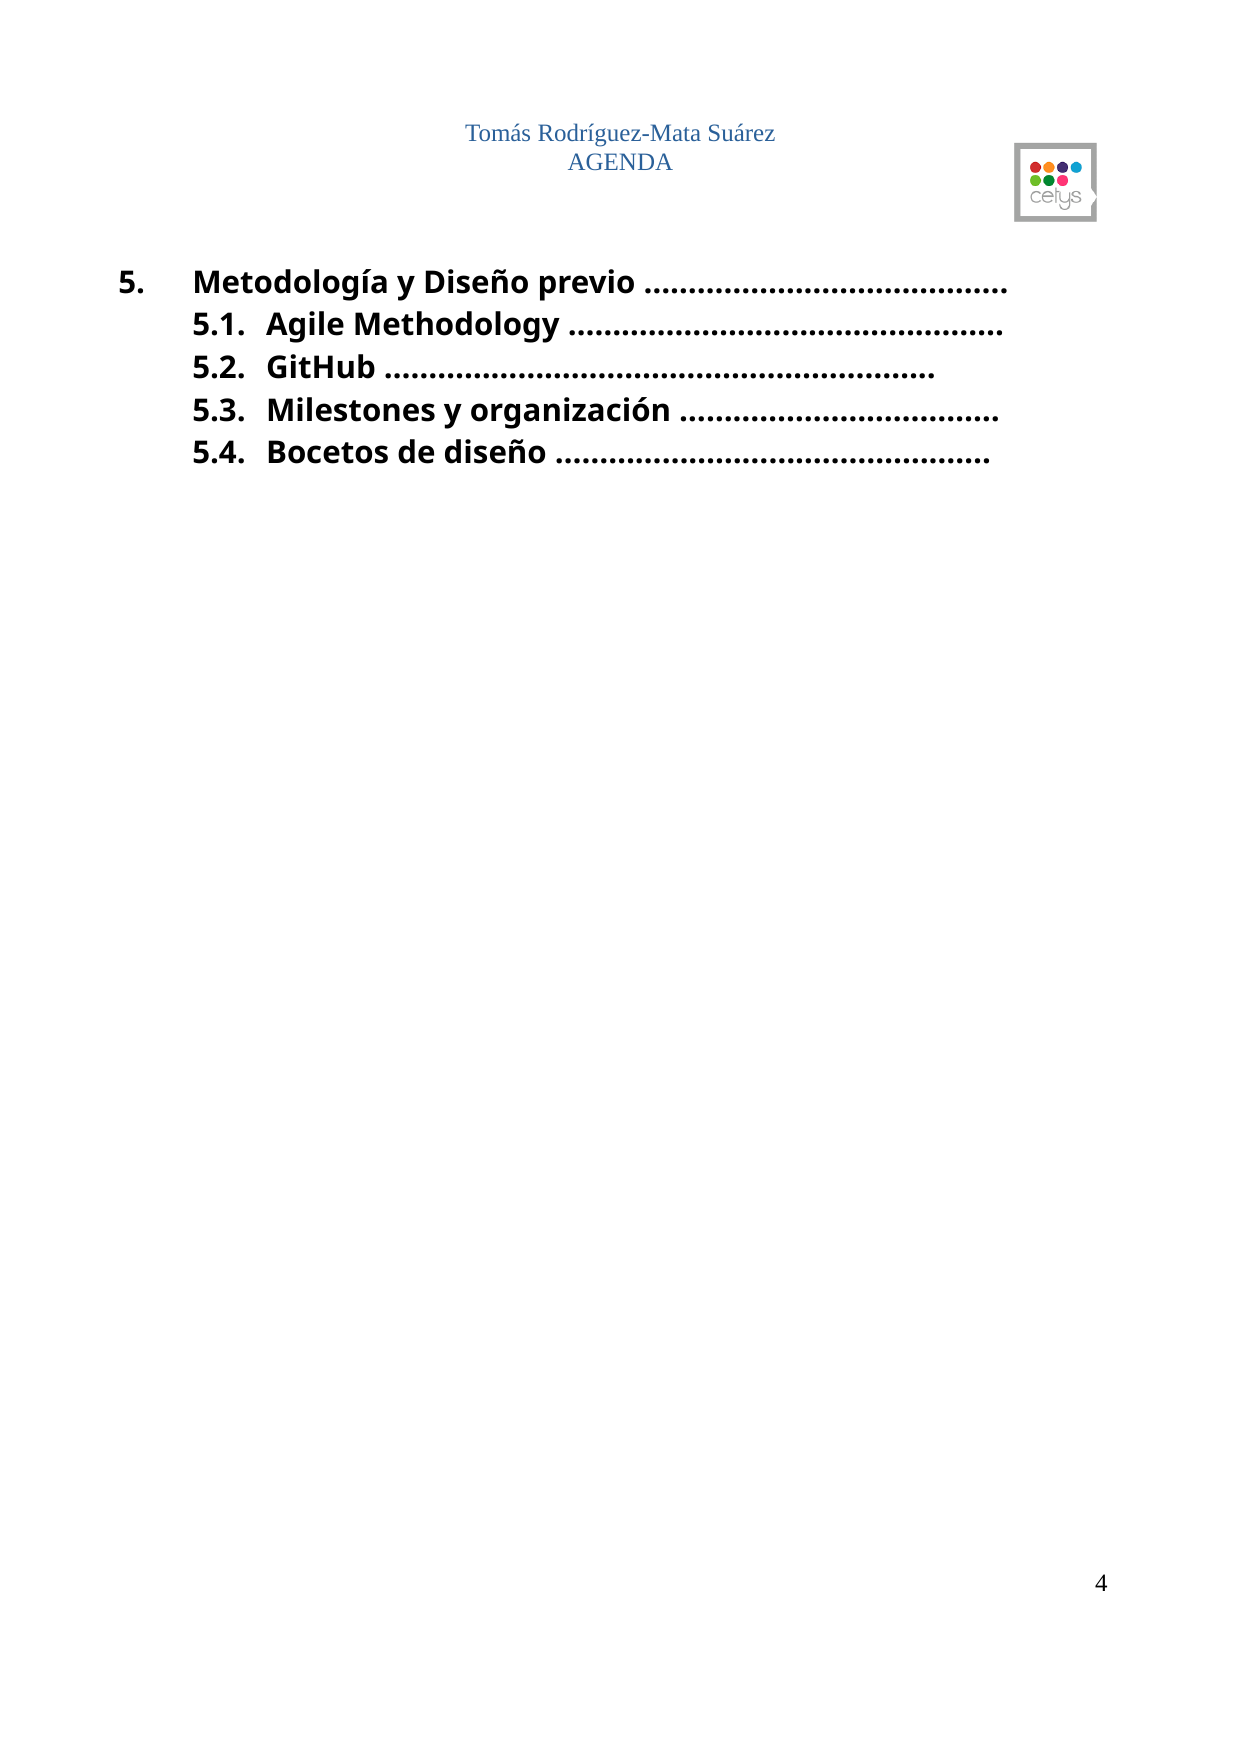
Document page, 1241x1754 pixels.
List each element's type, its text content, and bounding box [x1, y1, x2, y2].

text 5.2. GitHub …………………………………………………….. [118, 345, 1122, 388]
text 5.3. Milestones y organización ……………………………… [118, 388, 1122, 430]
text 5.1. Agile Methodology …………………………………………. [118, 302, 1122, 345]
text 5. Metodología y Diseño previo ………………………………….. [118, 260, 1122, 302]
picture [991, 118, 1122, 231]
text 5.4. Bocetos de diseño …………………………………………. [118, 430, 1122, 473]
